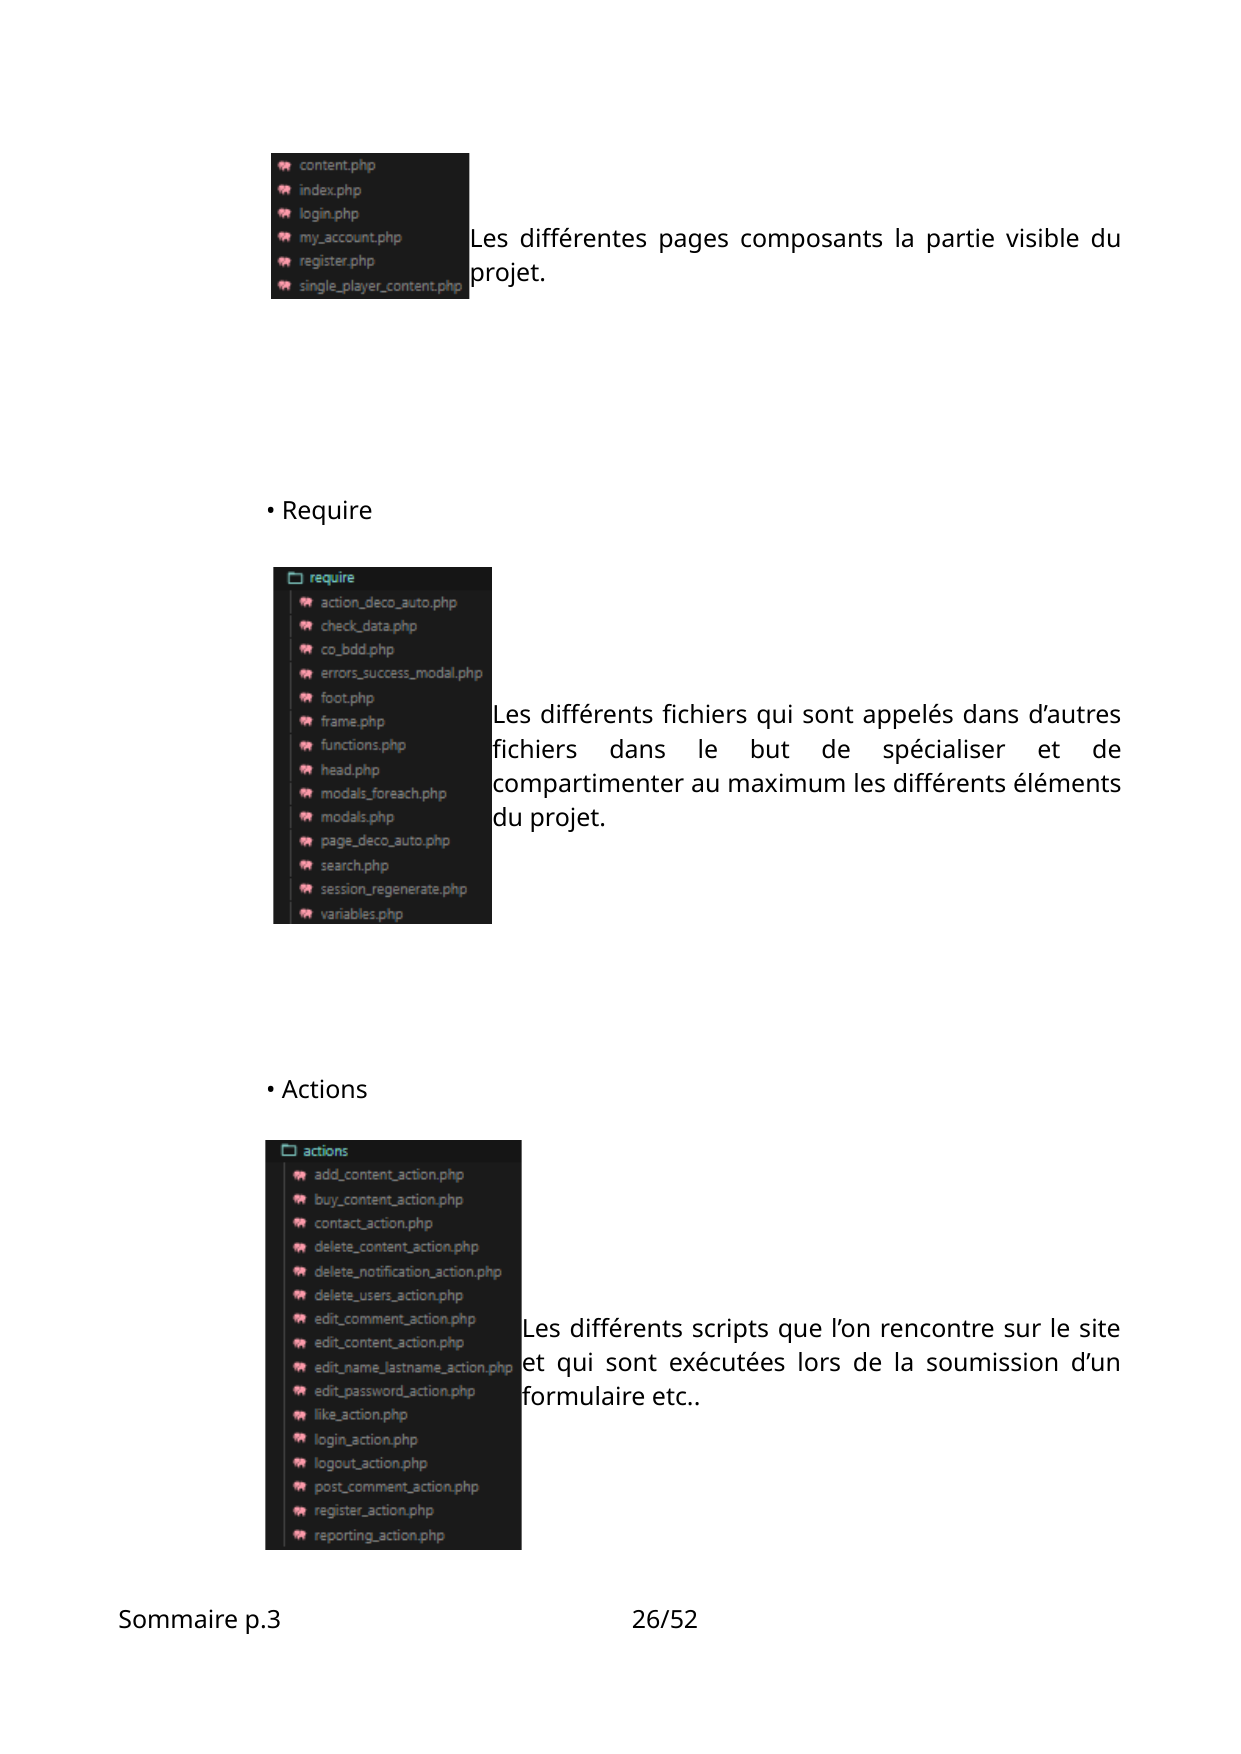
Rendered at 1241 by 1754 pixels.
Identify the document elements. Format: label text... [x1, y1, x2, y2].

picture [265, 1140, 522, 1550]
text Les différents fichiers qui sont appelés dans d’autres fichiers dans le but de spécialiser et de compartimenter au maximum les différents éléments du projet. [492, 697, 1122, 833]
picture [271, 153, 470, 299]
text • Require [118, 493, 1122, 527]
text [118, 697, 273, 833]
text [118, 1310, 265, 1412]
text Les différentes pages composants la partie visible du projet. [470, 220, 1122, 288]
text [118, 220, 271, 288]
picture [273, 567, 492, 924]
text • Actions [118, 1072, 1122, 1106]
text Les différents scripts que l’on rencontre sur le site et qui sont exécutées lors de la soumission d’un formulaire etc.. [522, 1310, 1122, 1412]
